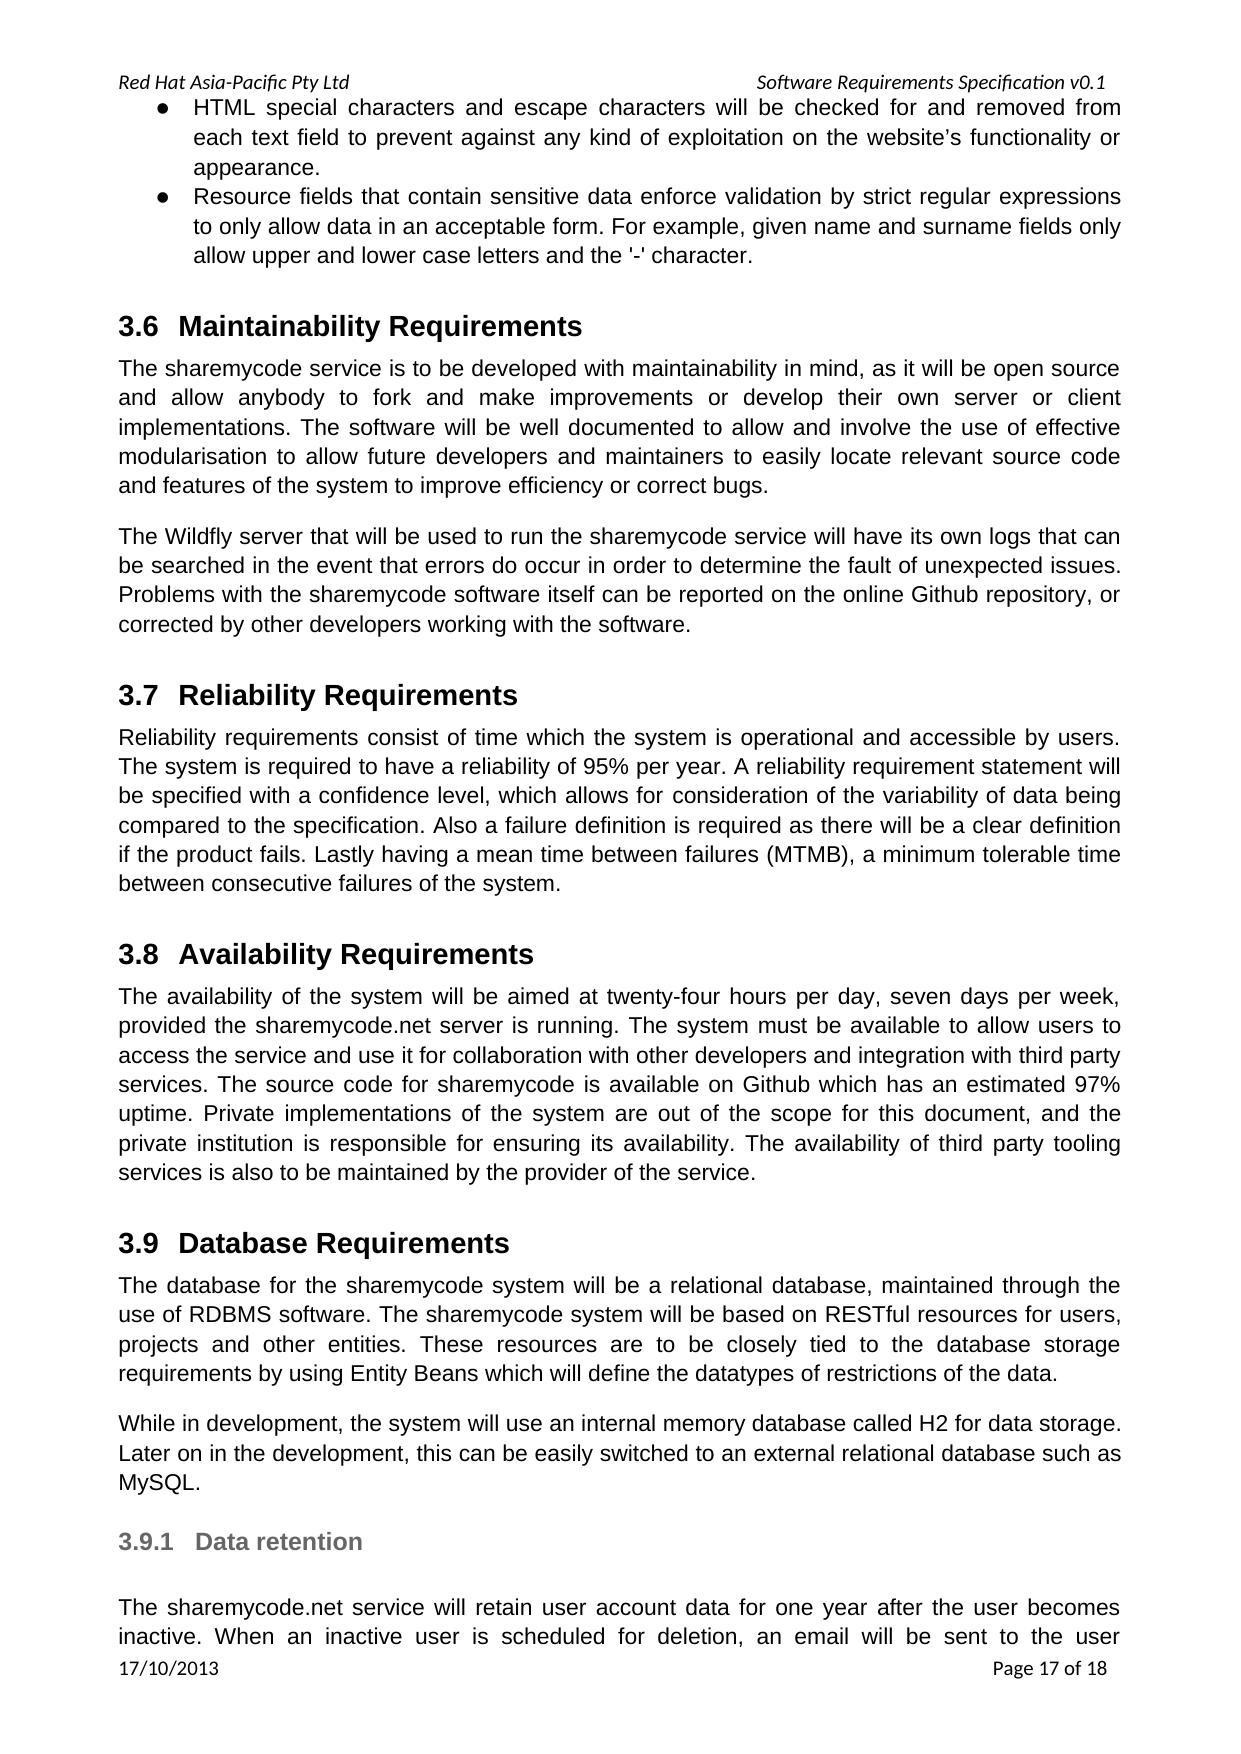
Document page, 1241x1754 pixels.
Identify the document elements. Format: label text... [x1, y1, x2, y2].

text Reliability requirements consist of time which the system is operational and accessible by users. The system is required to have a reliability of 95% per year. A reliability requirement statement will be specified with a confidence level, which allows for consideration of the variability of data being compared to the specification. Also a failure definition is required as there will be a clear definition if the product fails. Lastly having a mean time between failures (MTMB), a minimum tolerable time between consecutive failures of the system. [118, 724, 1122, 897]
subtitle Data retention [118, 1528, 1122, 1556]
subtitle Maintainability Requirements [118, 310, 1122, 343]
subtitle Reliability Requirements [118, 678, 1122, 711]
list HTML special characters and escape characters will be checked for and removed from each text field to prevent against any kind of exploitation on the website’s functionality or appearance. [156, 94, 1122, 180]
subtitle Availability Requirements [118, 938, 1122, 971]
list Resource fields that contain sensitive data enforce validation by strict regular expressions to only allow data in an acceptable form. For example, given name and surname fields only allow upper and lower case letters and the '-' character. [156, 183, 1122, 269]
text The availability of the system will be aimed at twenty-four hours per day, seven days per week, provided the sharemycode.net server is running. The system must be available to allow users to access the service and use it for collaboration with other developers and integration with third party services. The source code for sharemycode is available on Github which has an estimated 97% uptime. Private implementations of the system are out of the scope for this document, and the private institution is responsible for ensuring its availability. The availability of third party tooling services is also to be maintained by the provider of the service. [118, 984, 1122, 1186]
text The sharemycode service is to be developed with maintainability in mind, as it will be open source and allow anybody to fork and make improvements or develop their own server or client implementations. The software will be well documented to allow and involve the use of effective modularisation to allow future developers and maintainers to easily locate relevant source code and features of the system to improve efficiency or correct bugs. [118, 356, 1122, 499]
text The sharemycode.net service will retain user account data for one year after the user becomes inactive. When an inactive user is scheduled for deletion, an email will be sent to the user [118, 1594, 1122, 1649]
text The Wildfly server that will be used to run the sharemycode service will have its own logs that can be searched in the event that errors do occur in order to determine the fault of unexpected issues. Problems with the sharemycode software itself can be reported on the online Github repository, or corrected by other developers working with the software. [118, 523, 1122, 637]
text While in development, the system will use an internal memory database called H2 for data storage. Later on in the development, this can be easily switched to an external relational database such as MySQL. [118, 1411, 1122, 1495]
subtitle Database Requirements [118, 1227, 1122, 1259]
text The database for the sharemycode system will be a relational database, maintained through the use of RDBMS software. The sharemycode system will be based on RESTful resources for users, projects and other entities. These resources are to be closely tied to the database storage requirements by using Entity Beans which will define the datatypes of restrictions of the data. [118, 1272, 1122, 1386]
